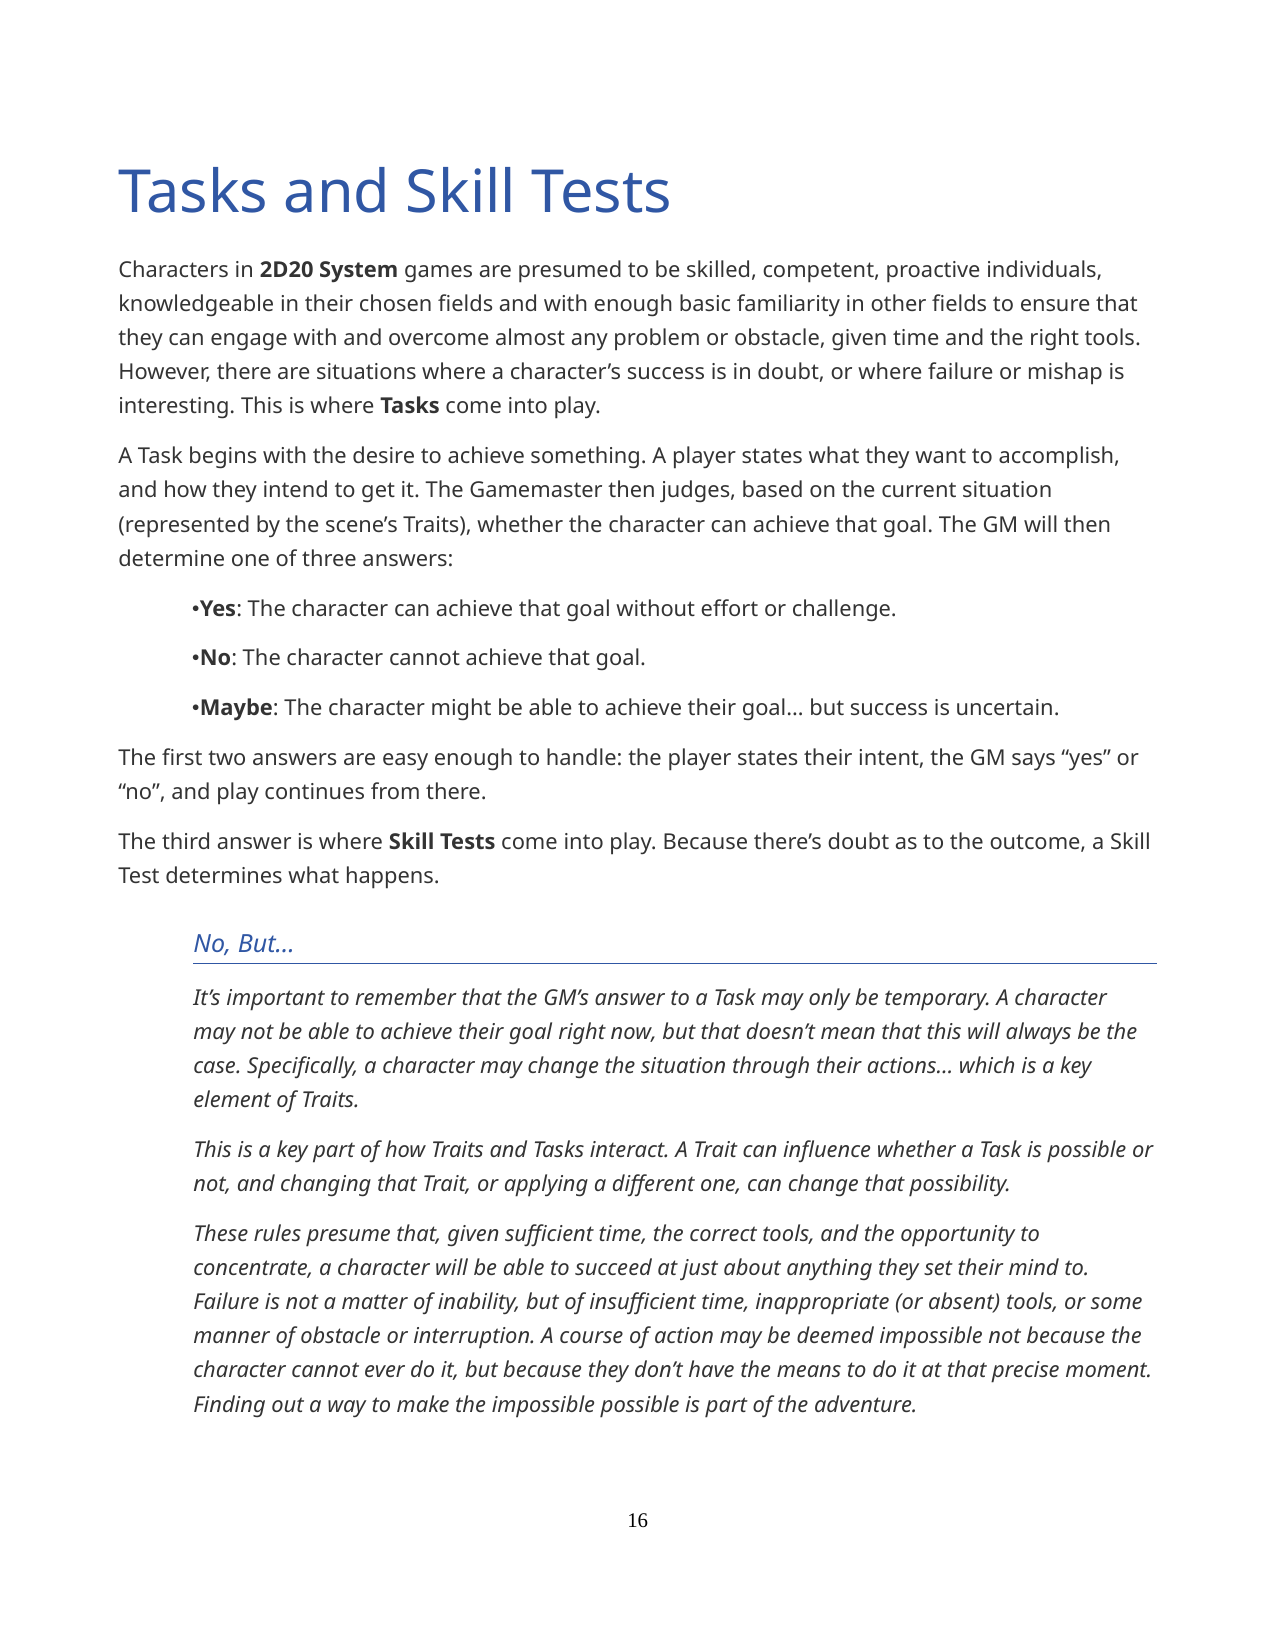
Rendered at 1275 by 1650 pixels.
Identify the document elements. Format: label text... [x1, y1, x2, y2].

list Maybe: The character might be able to achieve their goal… but success is uncertain. [118, 692, 1157, 722]
text Characters in 2D20 System games are presumed to be skilled, competent, proactive individuals, knowledgeable in their chosen fields and with enough basic familiarity in other fields to ensure that they can engage with and overcome almost any problem or obstacle, given time and the right tools. However, there are situations where a character’s success is in doubt, or where failure or mishap is interesting. This is where Tasks come into play. [118, 254, 1157, 420]
subtitle Tasks and Skill Tests [118, 149, 1157, 230]
text The third answer is where Skill Tests come into play. Because there’s doubt as to the outcome, a Skill Test determines what happens. [118, 826, 1157, 890]
text It’s important to remember that the GM’s answer to a Task may only be temporary. A character may not be able to achieve their goal right now, but that doesn’t mean that this will always be the case. Specifically, a character may change the situation through their actions… which is a key element of Traits. [193, 982, 1157, 1114]
text A Task begins with the desire to achieve something. A player states what they want to accomplish, and how they intend to get it. The Gamemaster then judges, based on the current situation (represented by the scene’s Traits), whether the character can achieve that goal. The GM will then determine one of three answers: [118, 440, 1157, 573]
text This is a key part of how Traits and Tasks interact. A Trait can influence whether a Task is possible or not, and changing that Trait, or applying a different one, can change that possibility. [193, 1134, 1157, 1198]
subtitle No, But… [193, 926, 1157, 963]
list Yes: The character can achieve that goal without effort or challenge. [118, 593, 1157, 622]
list No: The character cannot achieve that goal. [118, 642, 1157, 672]
text The first two answers are easy enough to handle: the player states their intent, the GM says “yes” or “no”, and play continues from there. [118, 742, 1157, 806]
text These rules presume that, given sufficient time, the correct tools, and the opportunity to concentrate, a character will be able to succeed at just about anything they set their mind to. Failure is not a matter of inability, but of insufficient time, inappropriate (or absent) tools, or some manner of obstacle or interruption. A course of action may be deemed impossible not because the character cannot ever do it, but because they don’t have the means to do it at that precise moment. Finding out a way to make the impossible possible is part of the adventure. [193, 1218, 1157, 1418]
